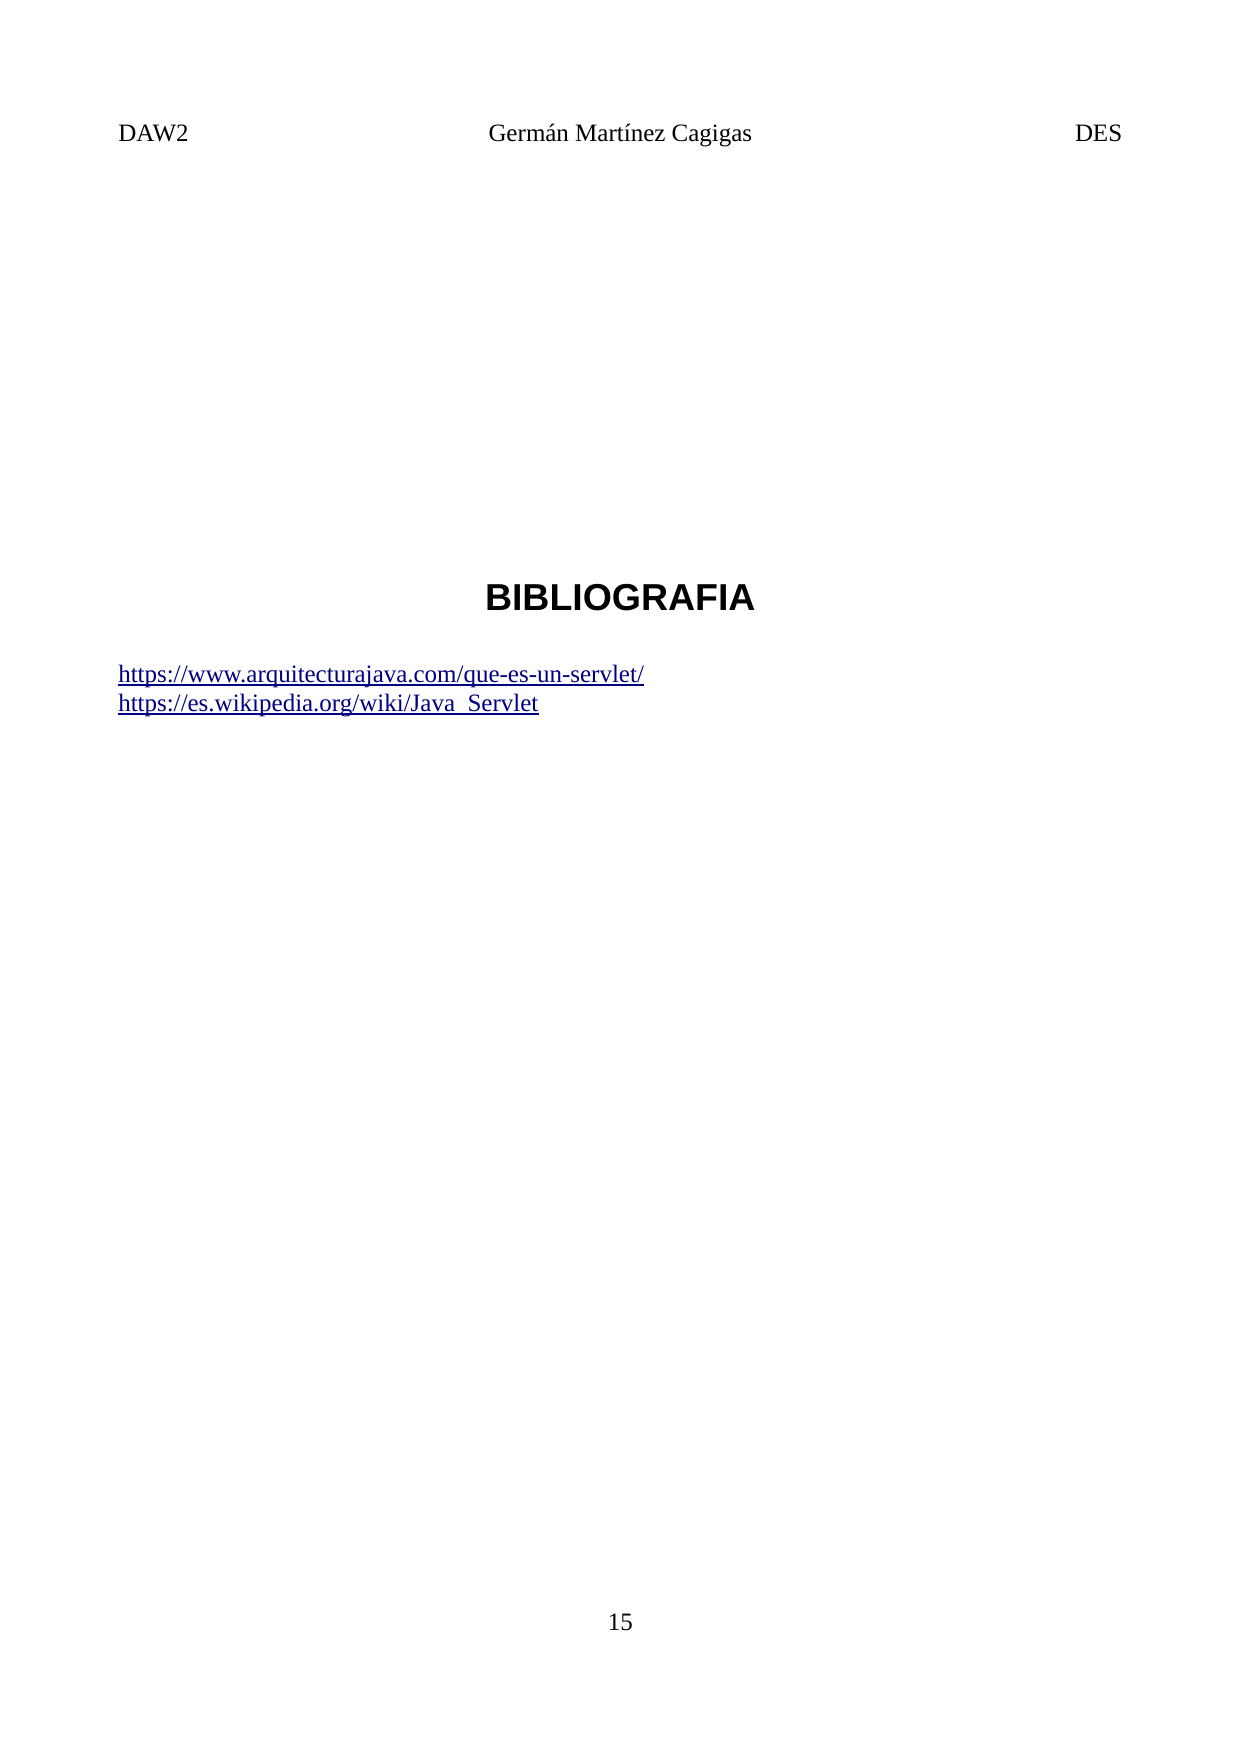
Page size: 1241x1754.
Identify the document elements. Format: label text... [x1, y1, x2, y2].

text https://www.arquitecturajava.com/que-es-un-servlet/ [118, 659, 1122, 688]
subtitle BIBLIOGRAFIA [118, 575, 1122, 618]
text https://es.wikipedia.org/wiki/Java_Servlet [118, 688, 1122, 717]
